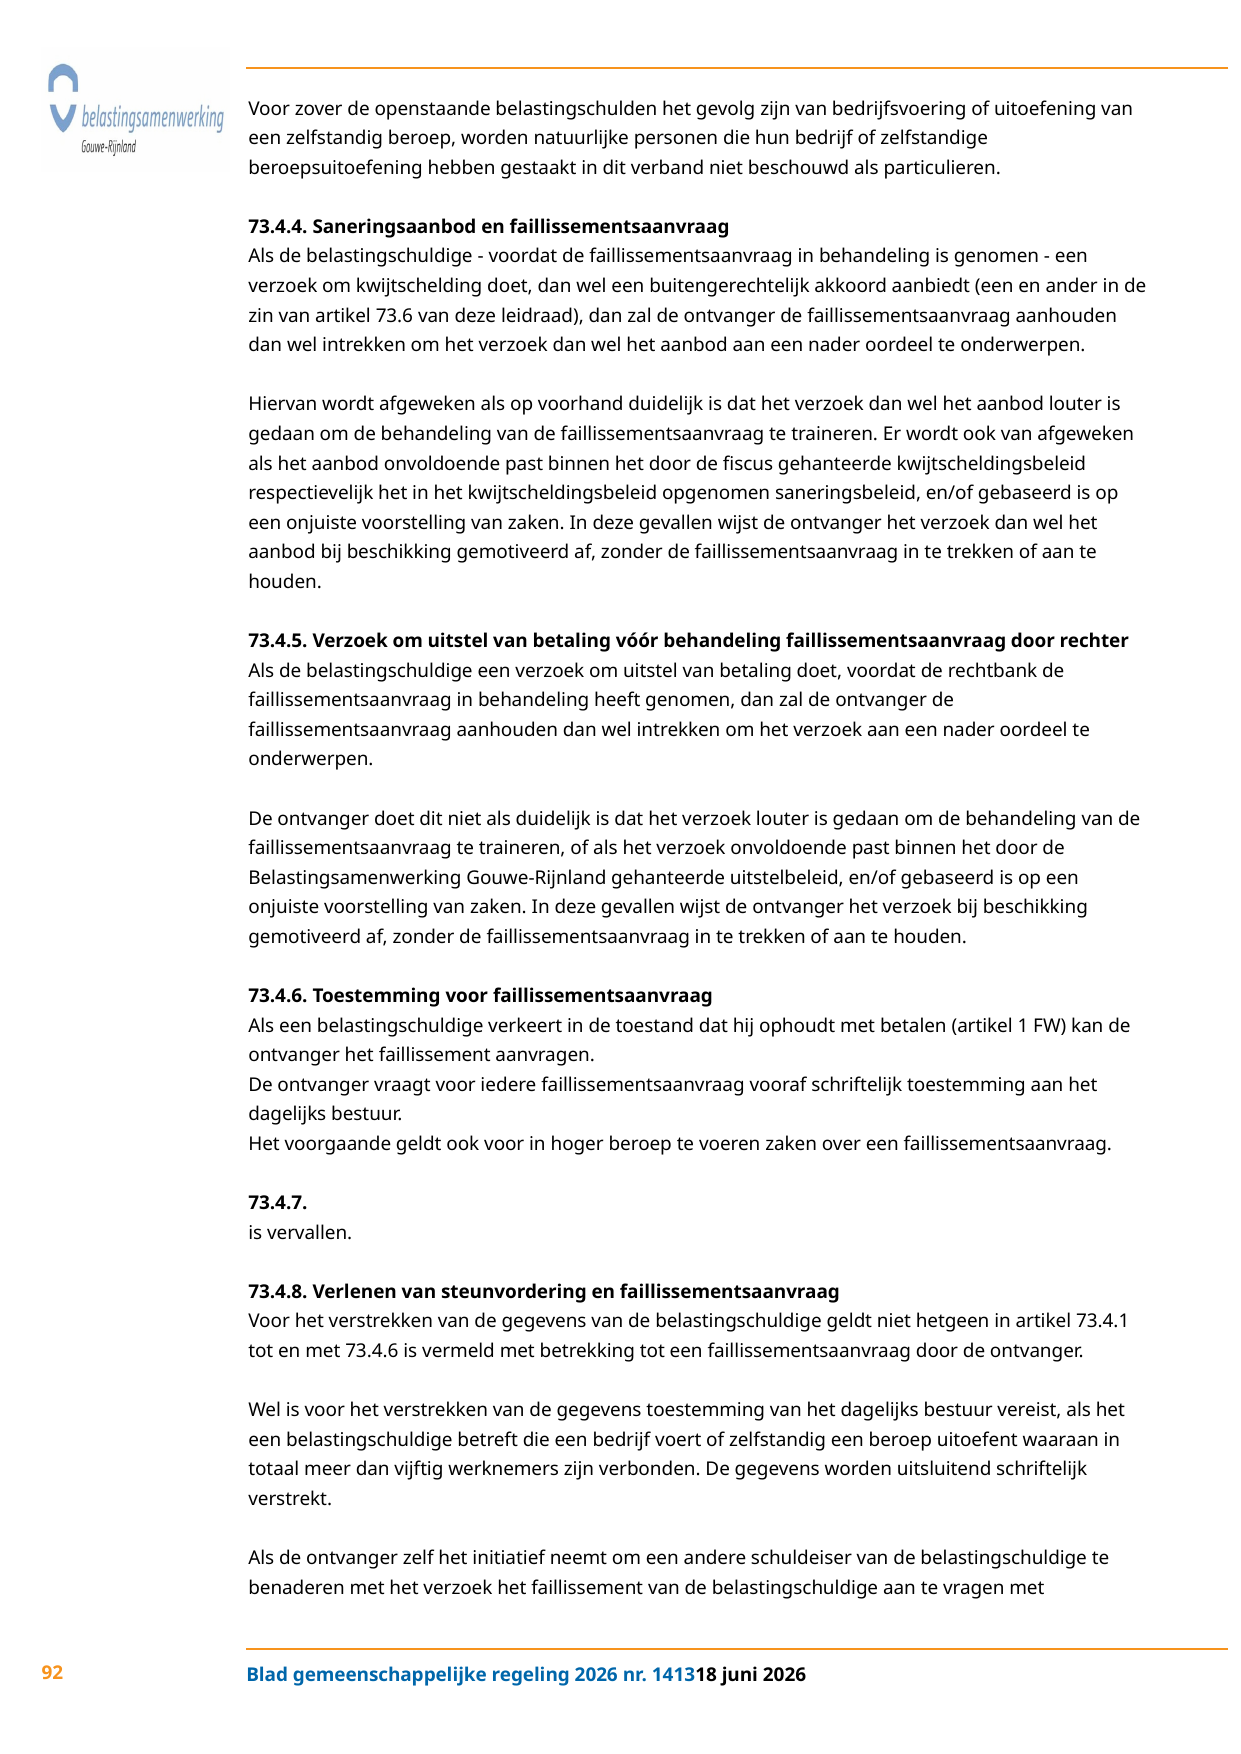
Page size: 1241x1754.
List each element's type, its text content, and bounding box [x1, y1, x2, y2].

text Het voorgaande geldt ook voor in hoger beroep te voeren zaken over een faillissementsaanvraag. [248, 1130, 1152, 1156]
picture [41, 47, 231, 172]
text De ontvanger doet dit niet als duidelijk is dat het verzoek louter is gedaan om de behandeling van de faillissementsaanvraag te traineren, of als het verzoek onvoldoende past binnen het door de Belastingsamenwerking Gouwe-Rijnland gehanteerde uitstelbeleid, en/of gebaseerd is op een onjuiste voorstelling van zaken. In deze gevallen wijst de ontvanger het verzoek bij beschikking gemotiveerd af, zonder de faillissementsaanvraag in te trekken of aan te houden. [248, 805, 1152, 949]
text 73.4.4. Saneringsaanbod en faillissementsaanvraag [248, 213, 1152, 239]
text Wel is voor het verstrekken van de gegevens toestemming van het dagelijks bestuur vereist, als het een belastingschuldige betreft die een bedrijf voert of zelfstandig een beroep uitoefent waaraan in totaal meer dan vijftig werknemers zijn verbonden. De gegevens worden uitsluitend schriftelijk verstrekt. [248, 1396, 1152, 1511]
text Voor het verstrekken van de gegevens van de belastingschuldige geldt niet hetgeen in artikel 73.4.1 tot en met 73.4.6 is vermeld met betrekking tot een faillissementsaanvraag door de ontvanger. [248, 1308, 1152, 1363]
text 73.4.7. [248, 1189, 1152, 1215]
text De ontvanger vraagt voor iedere faillissementsaanvraag vooraf schriftelijk toestemming aan het dagelijks bestuur. [248, 1071, 1152, 1126]
text Als de belastingschuldige - voordat de faillissementsaanvraag in behandeling is genomen - een verzoek om kwijtschelding doet, dan wel een buitengerechtelijk akkoord aanbiedt (een en ander in de zin van artikel 73.6 van deze leidraad), dan zal de ontvanger de faillissementsaanvraag aanhouden dan wel intrekken om het verzoek dan wel het aanbod aan een nader oordeel te onderwerpen. [248, 243, 1152, 357]
text Voor zover de openstaande belastingschulden het gevolg zijn van bedrijfsvoering of uitoefening van een zelfstandig beroep, worden natuurlijke personen die hun bedrijf of zelfstandige beroepsuitoefening hebben gestaakt in dit verband niet beschouwd als particulieren. [248, 95, 1152, 180]
text Als een belastingschuldige verkeert in de toestand dat hij ophoudt met betalen (artikel 1 FW) kan de ontvanger het faillissement aanvragen. [248, 1012, 1152, 1067]
text is vervallen. [248, 1219, 1152, 1245]
text Als de ontvanger zelf het initiatief neemt om een andere schuldeiser van de belastingschuldige te benaderen met het verzoek het faillissement van de belastingschuldige aan te vragen met [248, 1544, 1152, 1600]
text Hiervan wordt afgeweken als op voorhand duidelijk is dat het verzoek dan wel het aanbod louter is gedaan om de behandeling van de faillissementsaanvraag te traineren. Er wordt ook van afgeweken als het aanbod onvoldoende past binnen het door de fiscus gehanteerde kwijtscheldingsbeleid respectievelijk het in het kwijtscheldingsbeleid opgenomen saneringsbeleid, en/of gebaseerd is op een onjuiste voorstelling van zaken. In deze gevallen wijst de ontvanger het verzoek dan wel het aanbod bij beschikking gemotiveerd af, zonder de faillissementsaanvraag in te trekken of aan te houden. [248, 391, 1152, 594]
text 73.4.8. Verlenen van steunvordering en faillissementsaanvraag [248, 1278, 1152, 1304]
text Als de belastingschuldige een verzoek om uitstel van betaling doet, voordat de rechtbank de faillissementsaanvraag in behandeling heeft genomen, dan zal de ontvanger de faillissementsaanvraag aanhouden dan wel intrekken om het verzoek aan een nader oordeel te onderwerpen. [248, 657, 1152, 771]
text 73.4.5. Verzoek om uitstel van betaling vóór behandeling faillissementsaanvraag door rechter [248, 627, 1152, 653]
text 73.4.6. Toestemming voor faillissementsaanvraag [248, 982, 1152, 1008]
